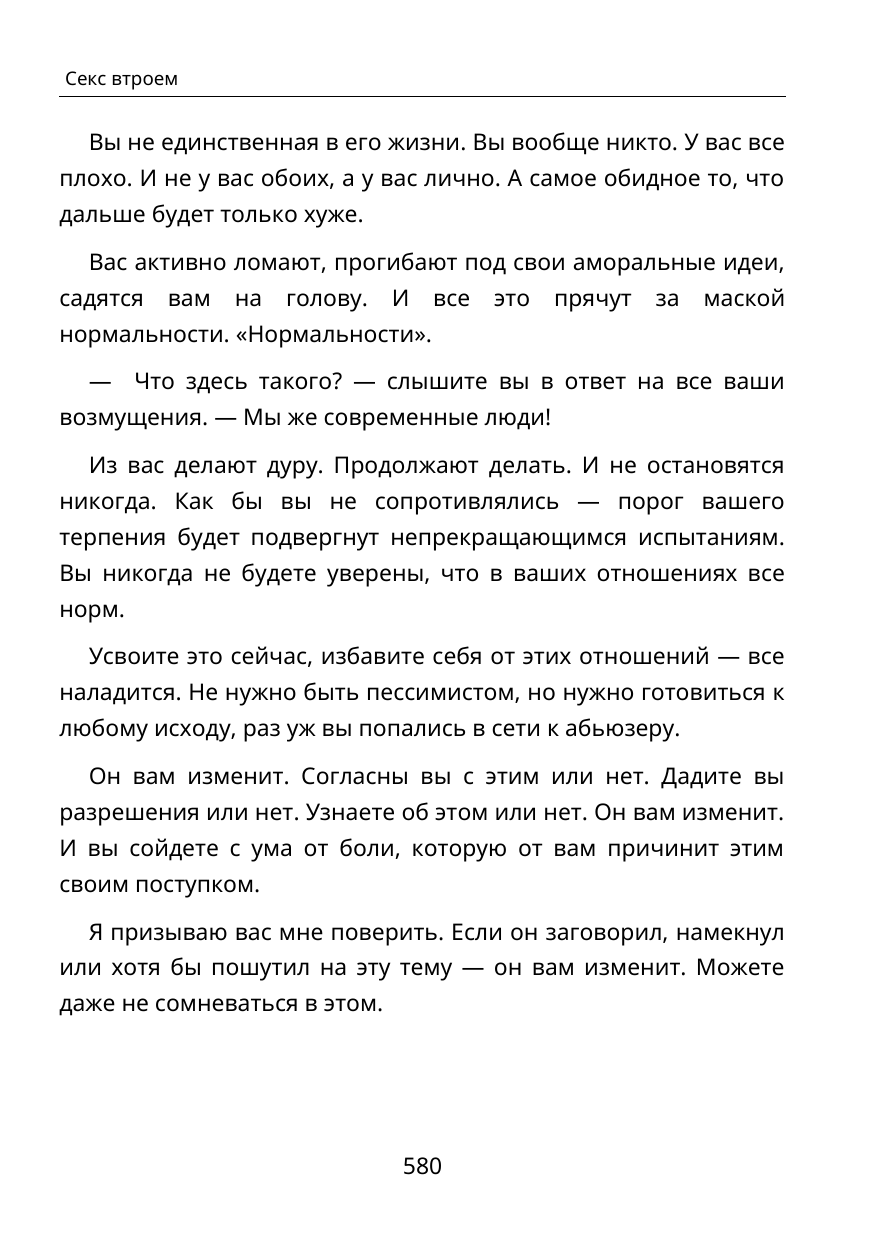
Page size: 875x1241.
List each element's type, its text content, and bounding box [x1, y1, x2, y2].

text Он вам изменит. Согласны вы с этим или нет. Дадите вы разрешения или нет. Узнаете об этом или нет. Он вам изменит. И вы сойдете с ума от боли, которую от вам причинит этим своим поступком. [59, 760, 786, 899]
text Из вас делают дуру. Продолжают делать. И не остановятся никогда. Как бы вы не сопротивлялись — порог вашего терпения будет подвергнут непрекращающимся испытаниям. Вы никогда не будете уверены, что в ваших отношениях все норм. [59, 449, 786, 624]
text Вы не единственная в его жизни. Вы вообще никто. У вас все плохо. И не у вас обоих, а у вас лично. А самое обидное то, что дальше будет только хуже. [59, 126, 786, 229]
text Вас активно ломают, прогибают под свои аморальные идеи, садятся вам на голову. И все это прячут за маской нормальности. «Нормальности». [59, 246, 786, 349]
text Усвоите это сейчас, избавите себя от этих отношений — все наладится. Не нужно быть пессимистом, но нужно готовиться к любому исходу, раз уж вы попались в сети к абьюзеру. [59, 640, 786, 743]
list Что здесь такого? — слышите вы в ответ на все ваши возмущения. — Мы же современные люди! [59, 365, 786, 432]
text Я призываю вас мне поверить. Если он заговорил, намекнул или хотя бы пошутил на эту тему — он вам изменит. Можете даже не сомневаться в этом. [59, 915, 786, 1018]
